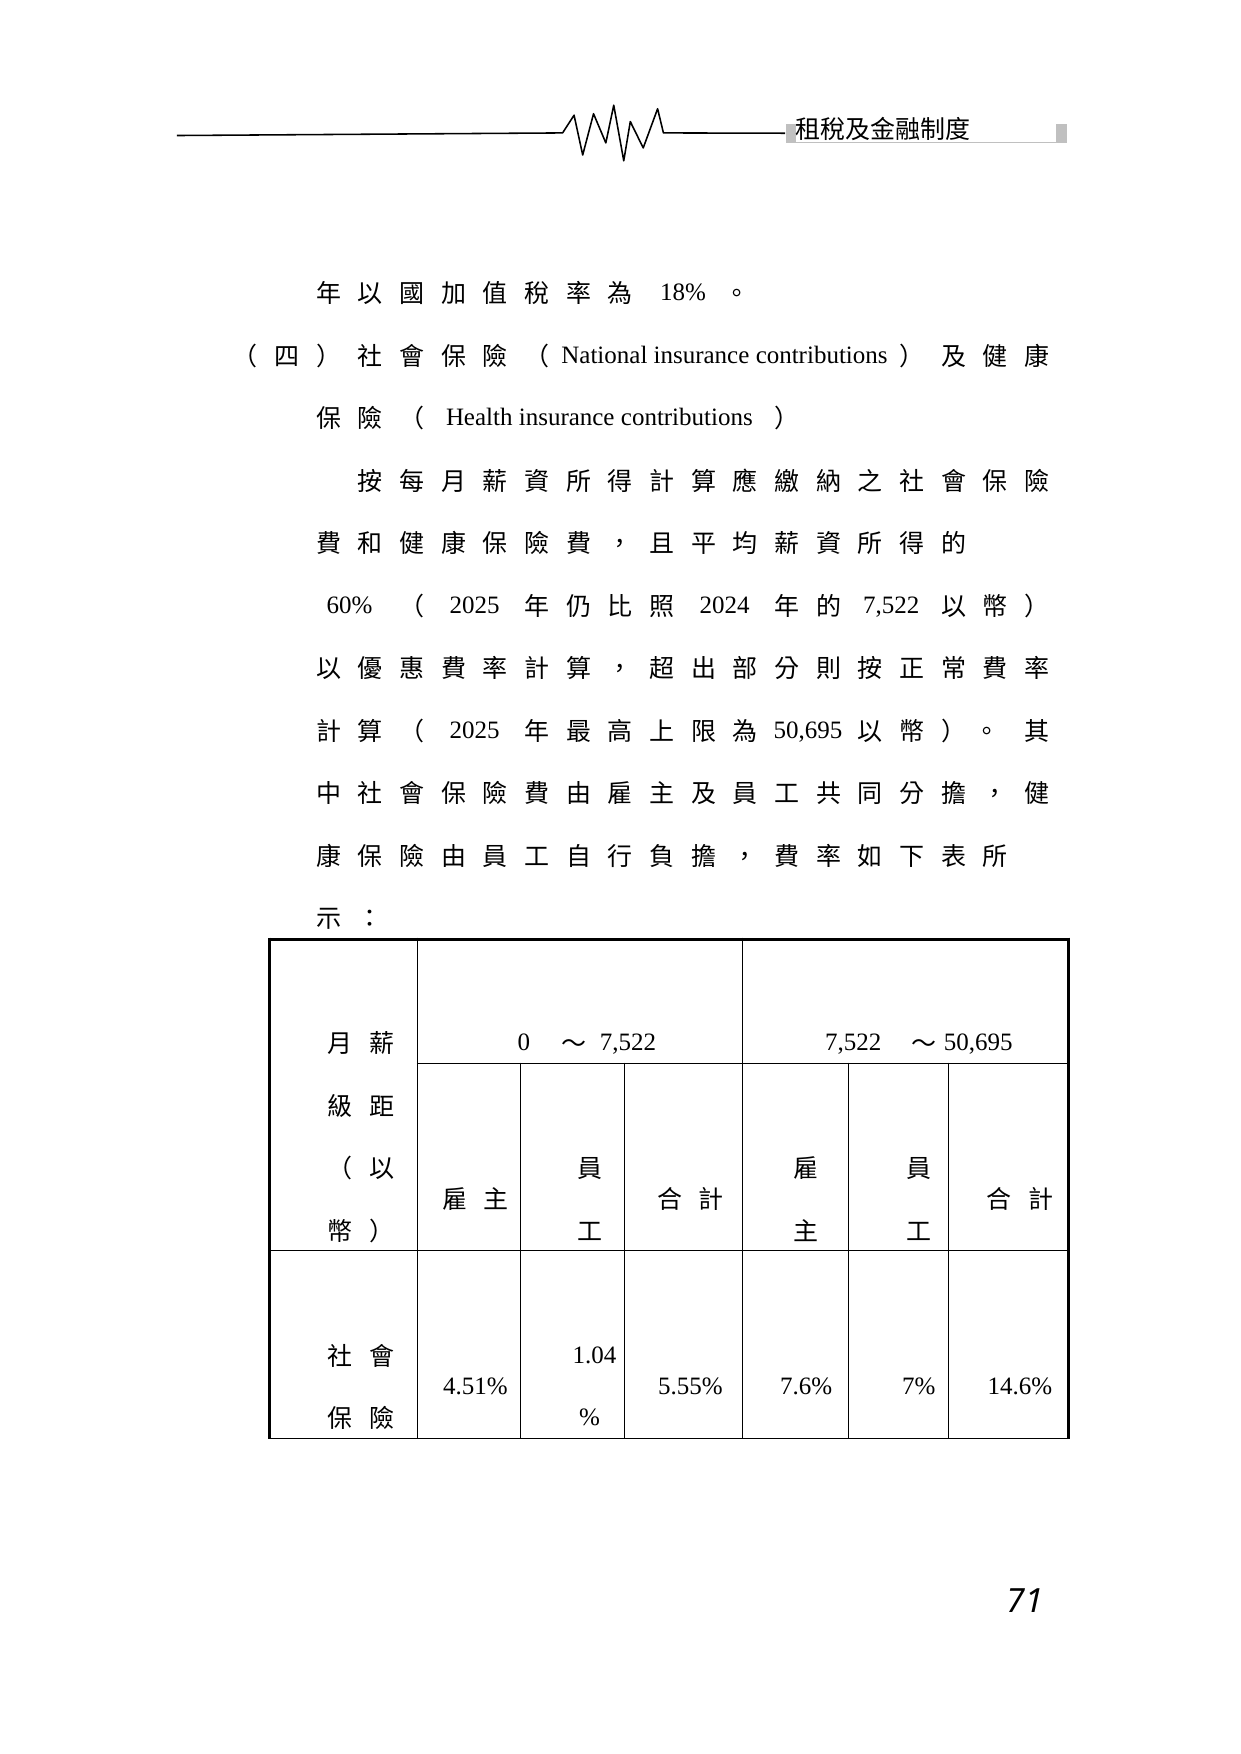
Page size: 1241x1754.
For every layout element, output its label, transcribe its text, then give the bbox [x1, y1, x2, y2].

table_cell 社會保險 [271, 1251, 417, 1438]
table_cell 1.04% [521, 1251, 624, 1438]
table_cell 5.55% [625, 1251, 742, 1438]
text 年以國加值稅率為18%。 [281, 250, 1058, 313]
table_cell 員工 [521, 1064, 624, 1250]
table_cell 14.6% [949, 1251, 1067, 1438]
table_cell 4.51% [418, 1251, 520, 1438]
table_header 月薪級距 （以幣） [271, 941, 417, 1250]
table_cell 7.6% [743, 1251, 848, 1438]
table_cell 合計 [949, 1064, 1067, 1250]
table_cell 員工 [849, 1064, 948, 1250]
table_header 7,522〜50,695 [743, 941, 1067, 1063]
table_header 0〜7,522 [418, 941, 742, 1063]
table_cell 雇主 [418, 1064, 520, 1250]
table_cell 雇主 [743, 1064, 848, 1250]
table_cell 合計 [625, 1064, 742, 1250]
text （四）社會保險（National insurance contributions）及健康保險（Health insurance contributions） [207, 313, 1058, 438]
text 按每月薪資所得計算應繳納之社會保險費和健康保險費，且平均薪資所得的60%（2025年仍比照2024年的7,522以幣）以優惠費率計算，超出部分則按正常費率計算（2025年最高上限為50,695以幣）。其中社會保險費由雇主及員工共同分擔，健康保險由員工自行負擔，費率如下表所示： [281, 438, 1058, 938]
table_cell 7% [849, 1251, 948, 1438]
